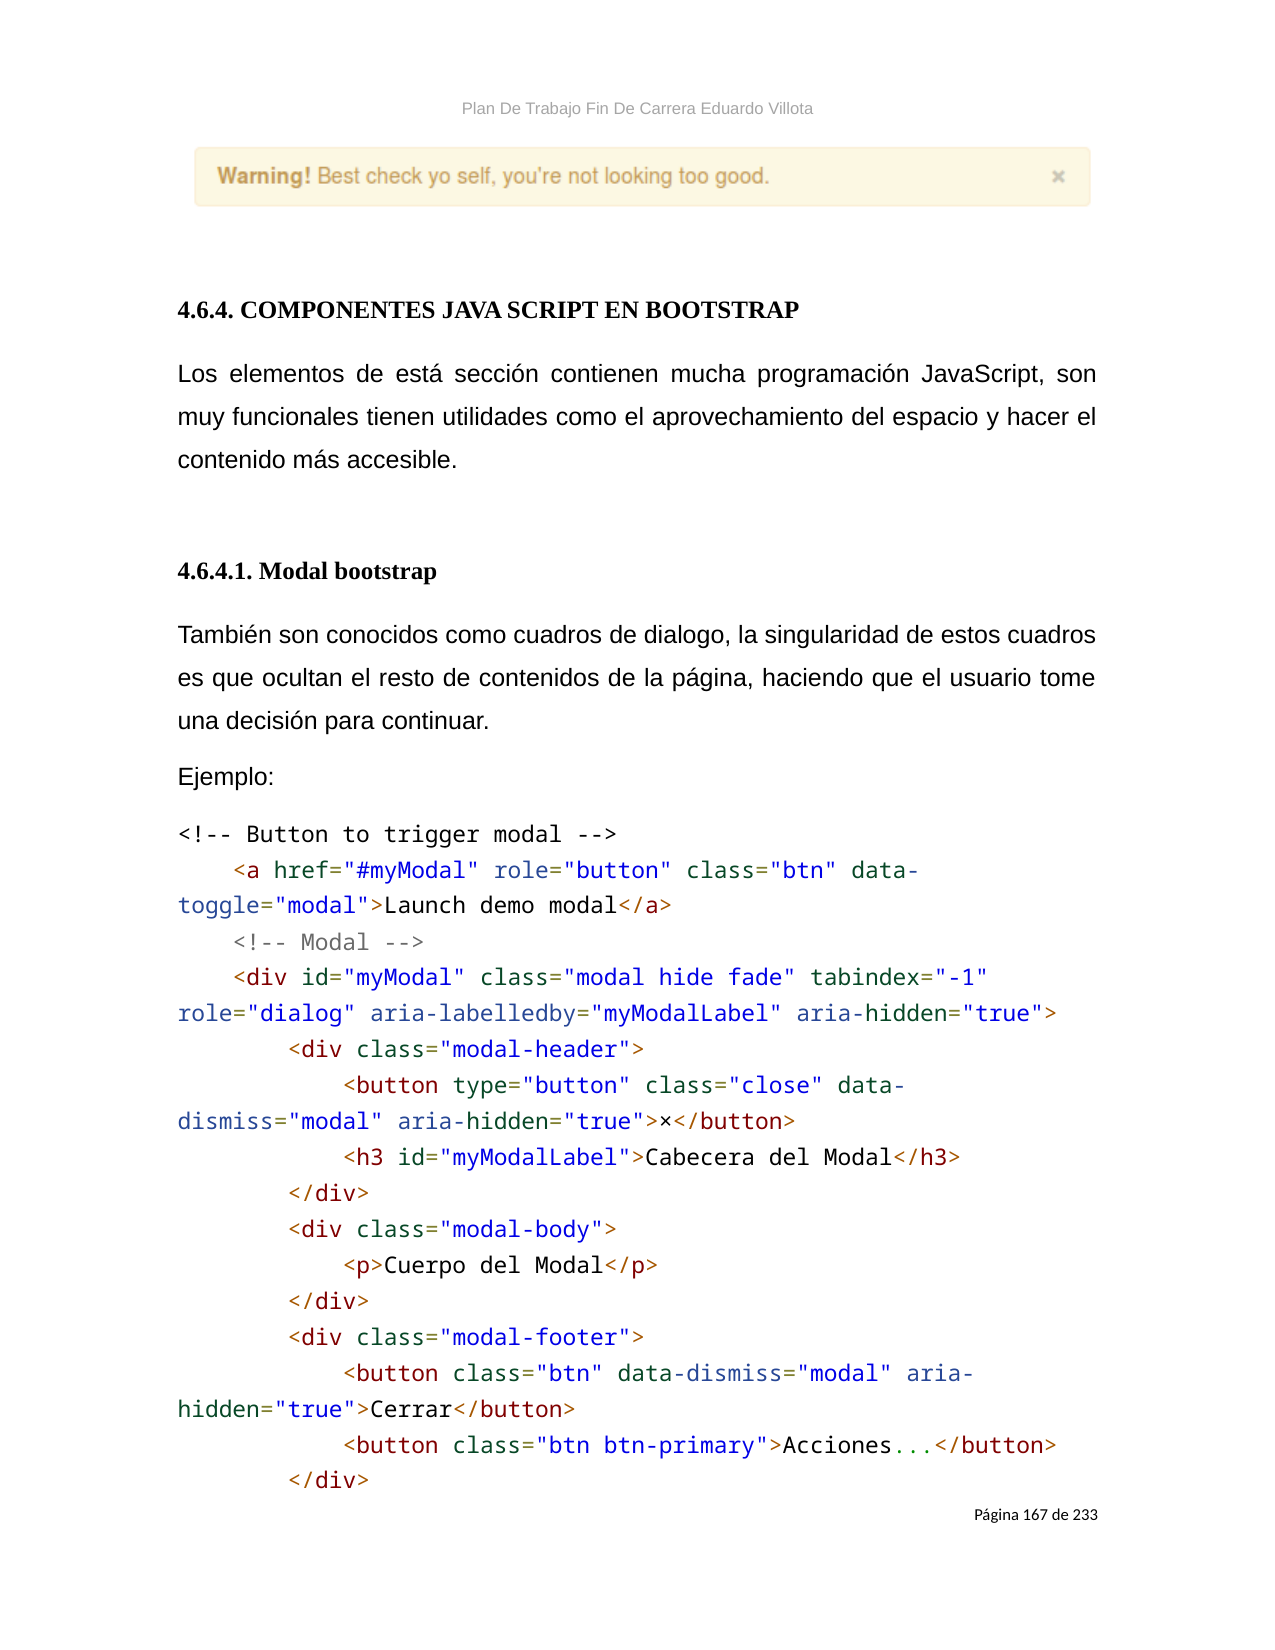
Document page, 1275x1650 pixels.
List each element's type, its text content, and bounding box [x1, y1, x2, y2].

text <!-- Button to trigger modal --> [177, 818, 1098, 849]
text También son conocidos como cuadros de dialogo, la singularidad de estos cuadros es que ocultan el resto de contenidos de la página, haciendo que el usuario tome una decisión para continuar. [177, 620, 1098, 735]
text <div class="modal-header"> [177, 1033, 1098, 1064]
text <button type="button" class="close" data-dismiss="modal" aria-hidden="true">×</button> [177, 1069, 1098, 1136]
text <div class="modal-body"> [177, 1213, 1098, 1244]
text </div> [177, 1285, 1098, 1316]
text <button class="btn btn-primary">Acciones...</button> [177, 1428, 1098, 1460]
text <!-- Modal --> [177, 925, 1098, 957]
text <div class="modal-footer"> [177, 1321, 1098, 1352]
text 4.6.4.1. Modal bootstrap [177, 556, 1098, 585]
text Ejemplo: [177, 762, 1098, 791]
text <div id="myModal" class="modal hide fade" tabindex="-1" role="dialog" aria-labelledby="myModalLabel" aria-hidden="true"> [177, 961, 1098, 1028]
text 4.6.4. COMPONENTES JAVA SCRIPT EN BOOTSTRAP [177, 295, 1098, 323]
text Los elementos de está sección contienen mucha programación JavaScript, son muy funcionales tienen utilidades como el aprovechamiento del espacio y hacer el contenido más accesible. [177, 359, 1098, 474]
text </div> [177, 1464, 1098, 1496]
text <p>Cuerpo del Modal</p> [177, 1249, 1098, 1280]
text <a href="#myModal" role="button" class="btn" data-toggle="modal">Launch demo modal</a> [177, 853, 1098, 921]
text </div> [177, 1177, 1098, 1208]
text <h3 id="myModalLabel">Cabecera del Modal</h3> [177, 1141, 1098, 1172]
picture [181, 129, 1103, 225]
text <button class="btn" data-dismiss="modal" aria-hidden="true">Cerrar</button> [177, 1357, 1098, 1424]
